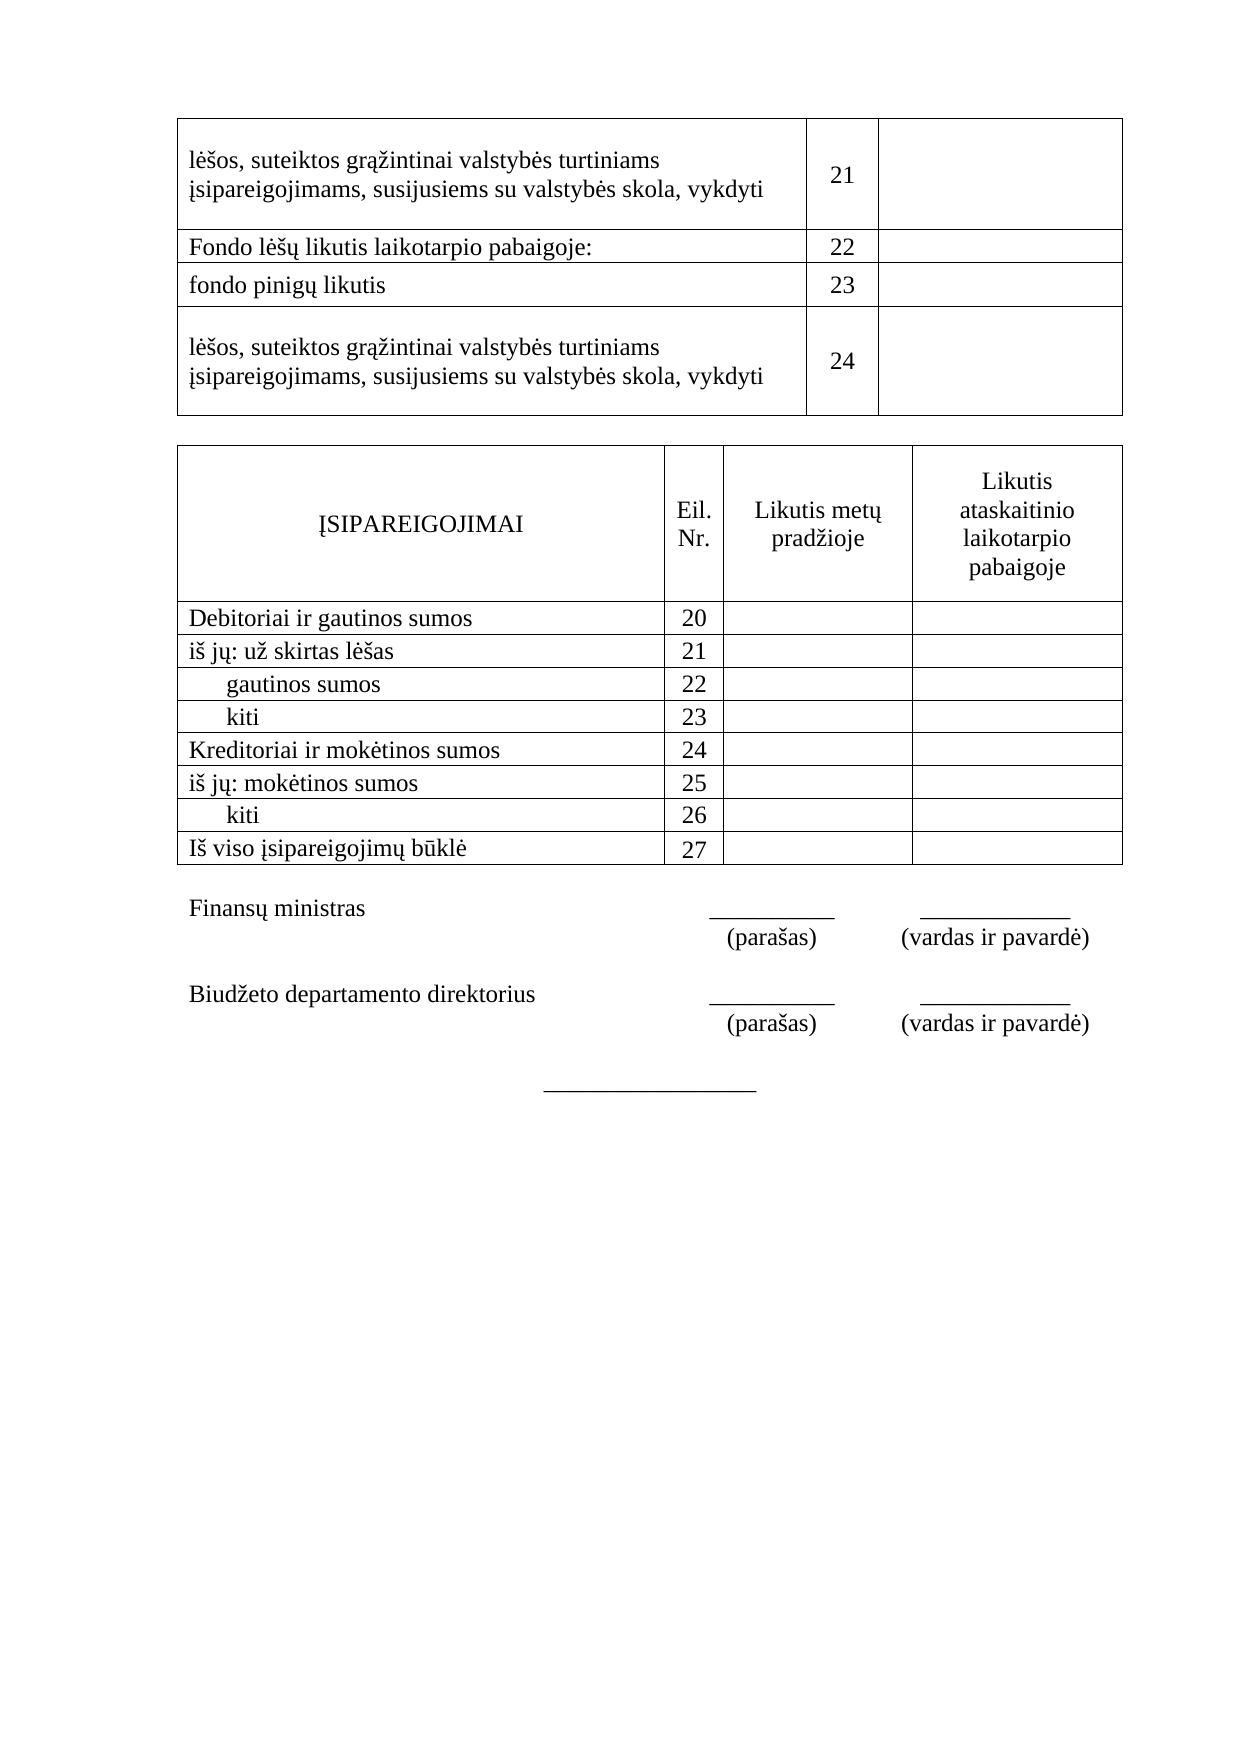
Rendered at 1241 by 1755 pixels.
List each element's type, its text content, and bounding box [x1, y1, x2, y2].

table_cell [879, 307, 1122, 415]
table_cell [913, 701, 1122, 732]
table_cell [724, 701, 912, 732]
table_cell 22 [665, 668, 723, 699]
table_cell 26 [665, 799, 723, 831]
table_cell [913, 766, 1122, 798]
table_header __________ (parašas) [675, 893, 868, 951]
table_header Likutis metų pradžioje [724, 446, 912, 601]
table_cell 24 [807, 307, 878, 415]
table_cell [879, 230, 1122, 262]
table_cell gautinos sumos [178, 668, 664, 699]
table_cell kiti [178, 799, 664, 831]
table_header Likutis ataskaitinio laikotarpio pabaigoje [913, 446, 1122, 601]
table_header Biudžeto departamento direktorius [177, 980, 675, 1037]
table_cell [913, 602, 1122, 634]
table_cell [724, 635, 912, 667]
table_cell [913, 668, 1122, 699]
table_cell iš jų: mokėtinos sumos [178, 766, 664, 798]
table_cell [724, 602, 912, 634]
table_cell 21 [665, 635, 723, 667]
table_cell iš jų: už skirtas lėšas [178, 635, 664, 667]
table_cell [913, 635, 1122, 667]
table_header ĮSIPAREIGOJIMAI [178, 446, 664, 601]
table_cell 21 [807, 119, 878, 229]
table_cell [913, 832, 1122, 863]
table_cell [913, 733, 1122, 765]
table_cell [724, 832, 912, 863]
table_cell 20 [665, 602, 723, 634]
table_cell fondo pinigų likutis [178, 263, 806, 306]
table_cell 27 [665, 832, 723, 863]
table_cell [879, 119, 1122, 229]
table_cell 23 [665, 701, 723, 732]
table_cell 22 [807, 230, 878, 262]
table_cell 23 [807, 263, 878, 306]
table_header __________ (parašas) [675, 980, 868, 1037]
table_cell Kreditoriai ir mokėtinos sumos [178, 733, 664, 765]
table_cell [724, 733, 912, 765]
table_cell [913, 799, 1122, 831]
table_cell Fondo lėšų likutis laikotarpio pabaigoje: [178, 230, 806, 262]
table_cell kiti [178, 701, 664, 732]
table_cell [724, 766, 912, 798]
table_header Eil. Nr. [665, 446, 723, 601]
table_cell lėšos, suteiktos grąžintinai valstybės turtiniams įsipareigojimams, susijusiems su valstybės skola, vykdyti [178, 307, 806, 415]
table_cell lėšos, suteiktos grąžintinai valstybės turtiniams įsipareigojimams, susijusiems su valstybės skola, vykdyti [178, 119, 806, 229]
table_cell [724, 799, 912, 831]
table_header ____________ (vardas ir pavardė) [868, 980, 1122, 1037]
table_cell 25 [665, 766, 723, 798]
table_cell Iš viso įsipareigojimų būklė [178, 832, 664, 863]
table_cell Debitoriai ir gautinos sumos [178, 602, 664, 634]
table_header ____________ (vardas ir pavardė) [868, 893, 1122, 951]
table_cell [724, 668, 912, 699]
text _________________ [177, 1066, 1122, 1094]
table_header Finansų ministras [177, 893, 675, 951]
table_cell [879, 263, 1122, 306]
table_cell 24 [665, 733, 723, 765]
